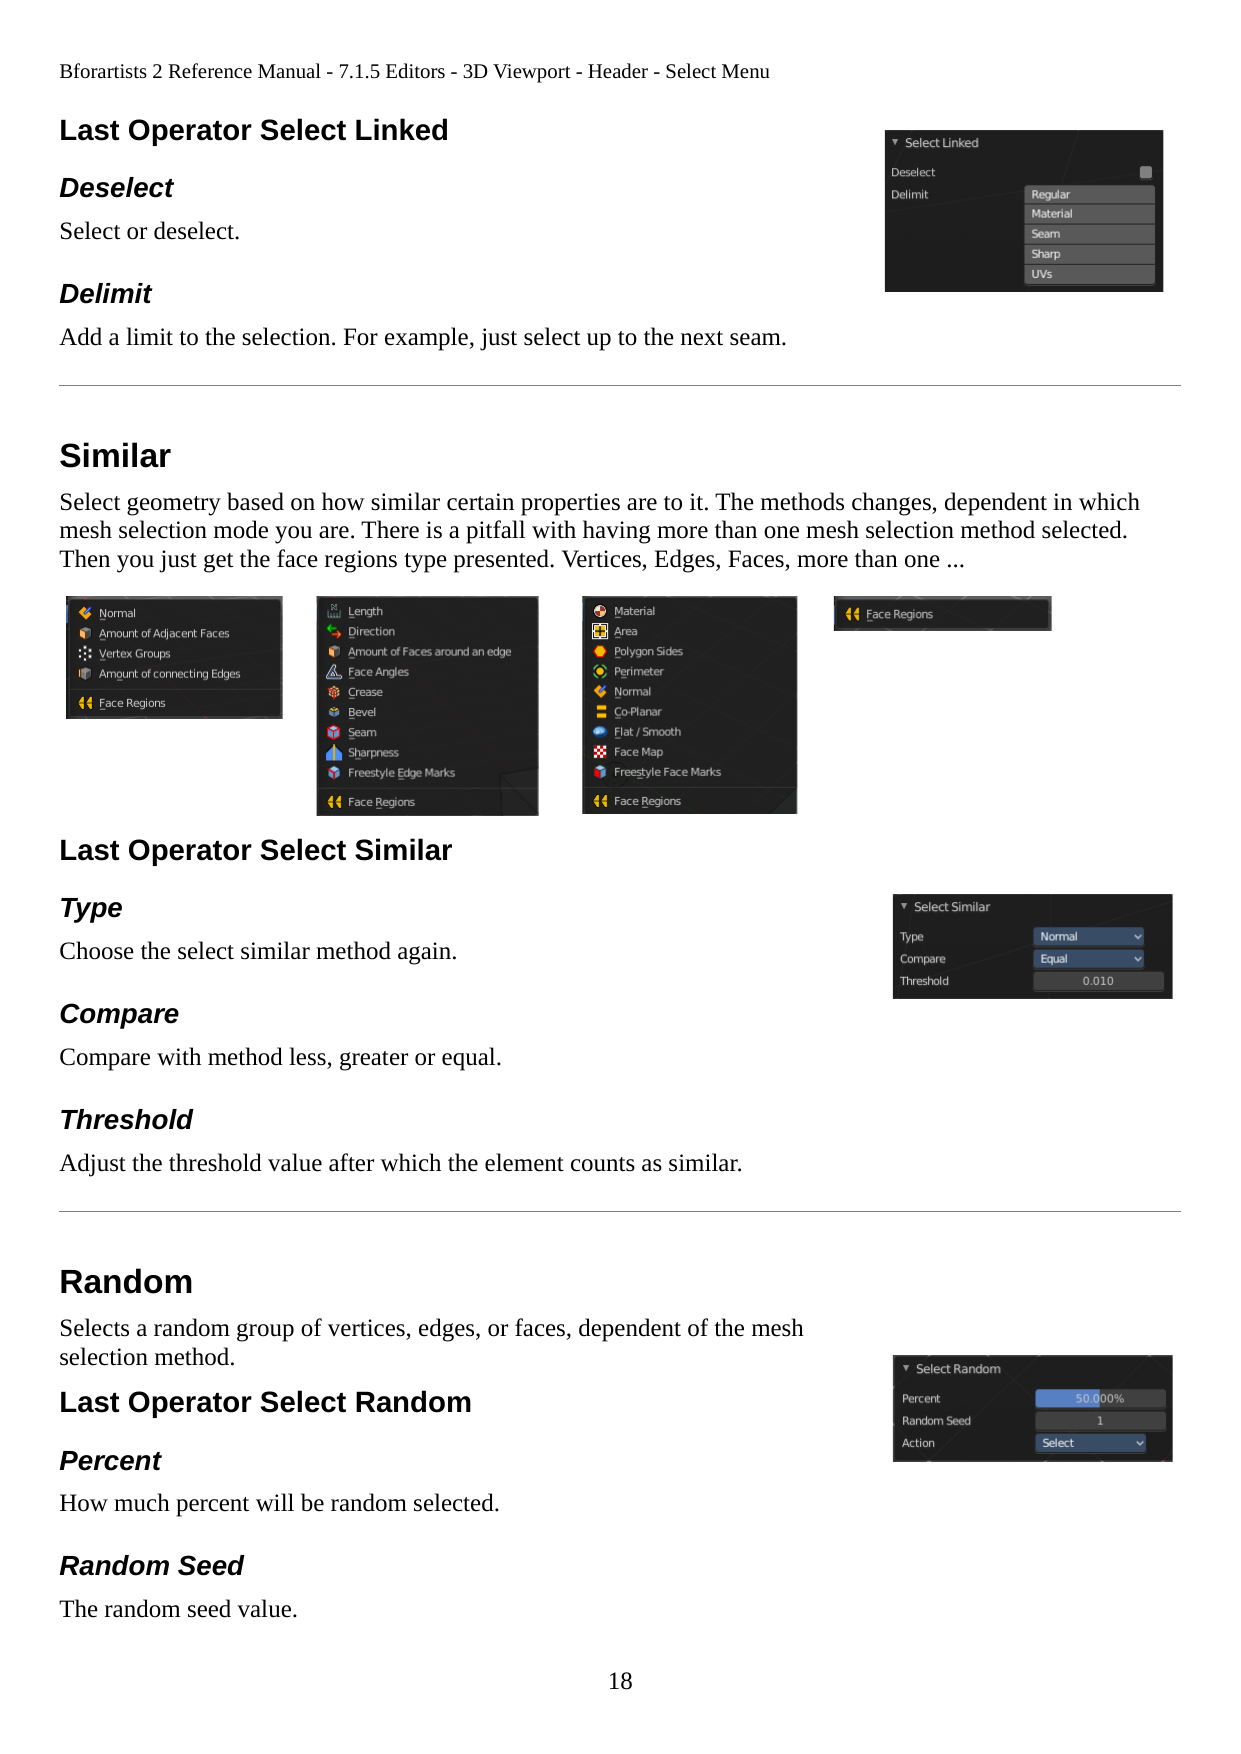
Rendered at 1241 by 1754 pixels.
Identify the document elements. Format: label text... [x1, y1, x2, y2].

subtitle Last Operator Select Similar [59, 816, 1181, 867]
text Add a limit to the selection. For example, just select up to the next seam. [59, 322, 1181, 350]
picture [582, 596, 798, 814]
picture [892, 894, 1173, 999]
text Choose the select similar method again. [59, 936, 892, 965]
text [1164, 216, 1181, 244]
subtitle Last Operator Select Linked [59, 113, 1181, 146]
picture [884, 130, 1164, 292]
text Compare with method less, greater or equal. [59, 1042, 1181, 1071]
picture [892, 1355, 1173, 1462]
subtitle Threshold [59, 1103, 1181, 1135]
text Adjust the threshold value after which the element counts as similar. [59, 1148, 1181, 1177]
subtitle Compare [59, 997, 1181, 1029]
subtitle Delimit [59, 277, 1181, 309]
subtitle Random Seed [59, 1550, 1181, 1582]
text The random seed value. [59, 1594, 1181, 1623]
picture [316, 596, 539, 816]
picture [66, 596, 283, 719]
subtitle Type [59, 892, 1181, 923]
text Selects a random group of vertices, edges, or faces, dependent of the mesh selection method. [59, 1313, 1181, 1371]
text Select or deselect. [59, 216, 884, 244]
subtitle Deselect [59, 171, 884, 203]
subtitle [1164, 171, 1181, 203]
subtitle Last Operator Select Random [59, 1385, 892, 1419]
subtitle Percent [59, 1444, 1181, 1476]
text How much percent will be random selected. [59, 1488, 1181, 1517]
text Select geometry based on how similar certain properties are to it. The methods changes, dependent in which mesh selection mode you are. There is a pitfall with having more than one mesh selection method selected. Then you just get the face regions type presented. Vertices, Edges, Faces, more than one ... [59, 487, 1181, 573]
subtitle Random [59, 1262, 1181, 1301]
picture [833, 596, 1052, 631]
subtitle Similar [59, 436, 1181, 474]
